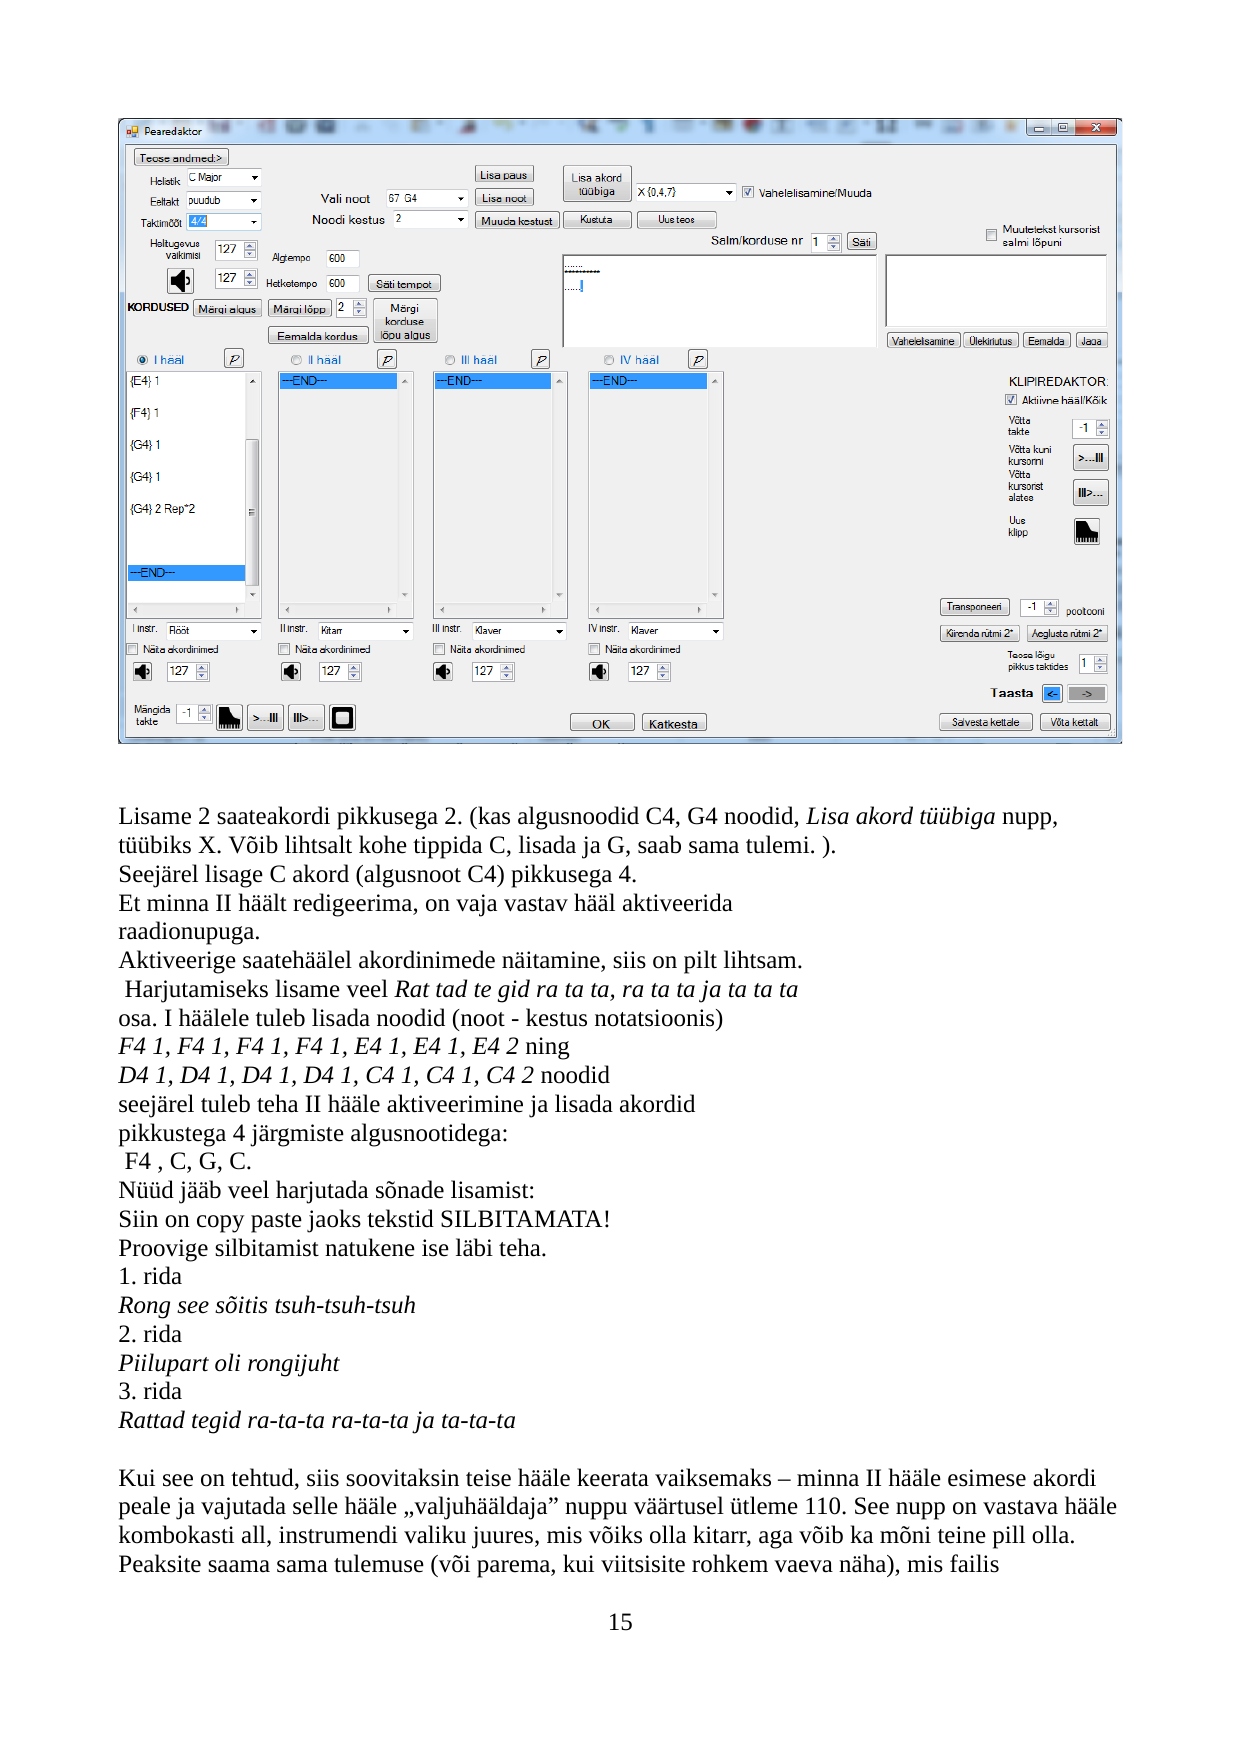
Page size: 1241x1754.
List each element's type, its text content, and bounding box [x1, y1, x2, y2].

text 1. rida [118, 1261, 1122, 1290]
text F4 , C, G, C. [118, 1146, 1122, 1175]
text seejärel tuleb teha II hääle aktiveerimine ja lisada akordid pikkustega 4 järgmiste algusnootidega: [118, 1089, 1122, 1146]
text Seejärel lisage C akord (algusnoot C4) pikkusega 4. [118, 859, 1122, 888]
text 2. rida Piilupart oli rongijuht [118, 1319, 1122, 1376]
picture [118, 118, 1123, 744]
text Nüüd jääb veel harjutada sõnade lisamist: [118, 1175, 1122, 1204]
text Kui see on tehtud, siis soovitaksin teise hääle keerata vaiksemaks – minna II hääle esimese akordi peale ja vajutada selle hääle „valjuhääldaja” nuppu väärtusel ütleme 110. See nupp on vastava hääle kombokasti all, instrumendi valiku juures, mis võiks olla kitarr, aga võib ka mõni teine pill olla. [118, 1463, 1122, 1549]
text raadionupuga. [118, 916, 1122, 945]
text F4 1, F4 1, F4 1, F4 1, E4 1, E4 1, E4 2 ning D4 1, D4 1, D4 1, D4 1, C4 1, C4 1, C4 2 noodid [118, 1031, 1122, 1089]
text Et minna II häält redigeerima, on vaja vastav hääl aktiveerida [118, 888, 1122, 916]
text Harjutamiseks lisame veel Rat tad te gid ra ta ta, ra ta ta ja ta ta ta osa. I häälele tuleb lisada noodid (noot - kestus notatsioonis) [118, 974, 1122, 1031]
text Rong see sõitis tsuh-tsuh-tsuh [118, 1290, 1122, 1319]
text Siin on copy paste jaoks tekstid SILBITAMATA! [118, 1204, 1122, 1233]
text Aktiveerige saatehäälel akordinimede näitamine, siis on pilt lihtsam. [118, 945, 1122, 974]
text 3. rida [118, 1376, 1122, 1405]
text Lisame 2 saateakordi pikkusega 2. (kas algusnoodid C4, G4 noodid, Lisa akord tüübiga nupp, tüübiks X. Võib lihtsalt kohe tippida C, lisada ja G, saab sama tulemi. ). [118, 801, 1122, 859]
text Proovige silbitamist natukene ise läbi teha. [118, 1233, 1122, 1261]
text Peaksite saama sama tulemuse (või parema, kui viitsisite rohkem vaeva näha), mis failis [118, 1549, 1122, 1578]
text Rattad tegid ra-ta-ta ra-ta-ta ja ta-ta-ta [118, 1405, 1122, 1434]
